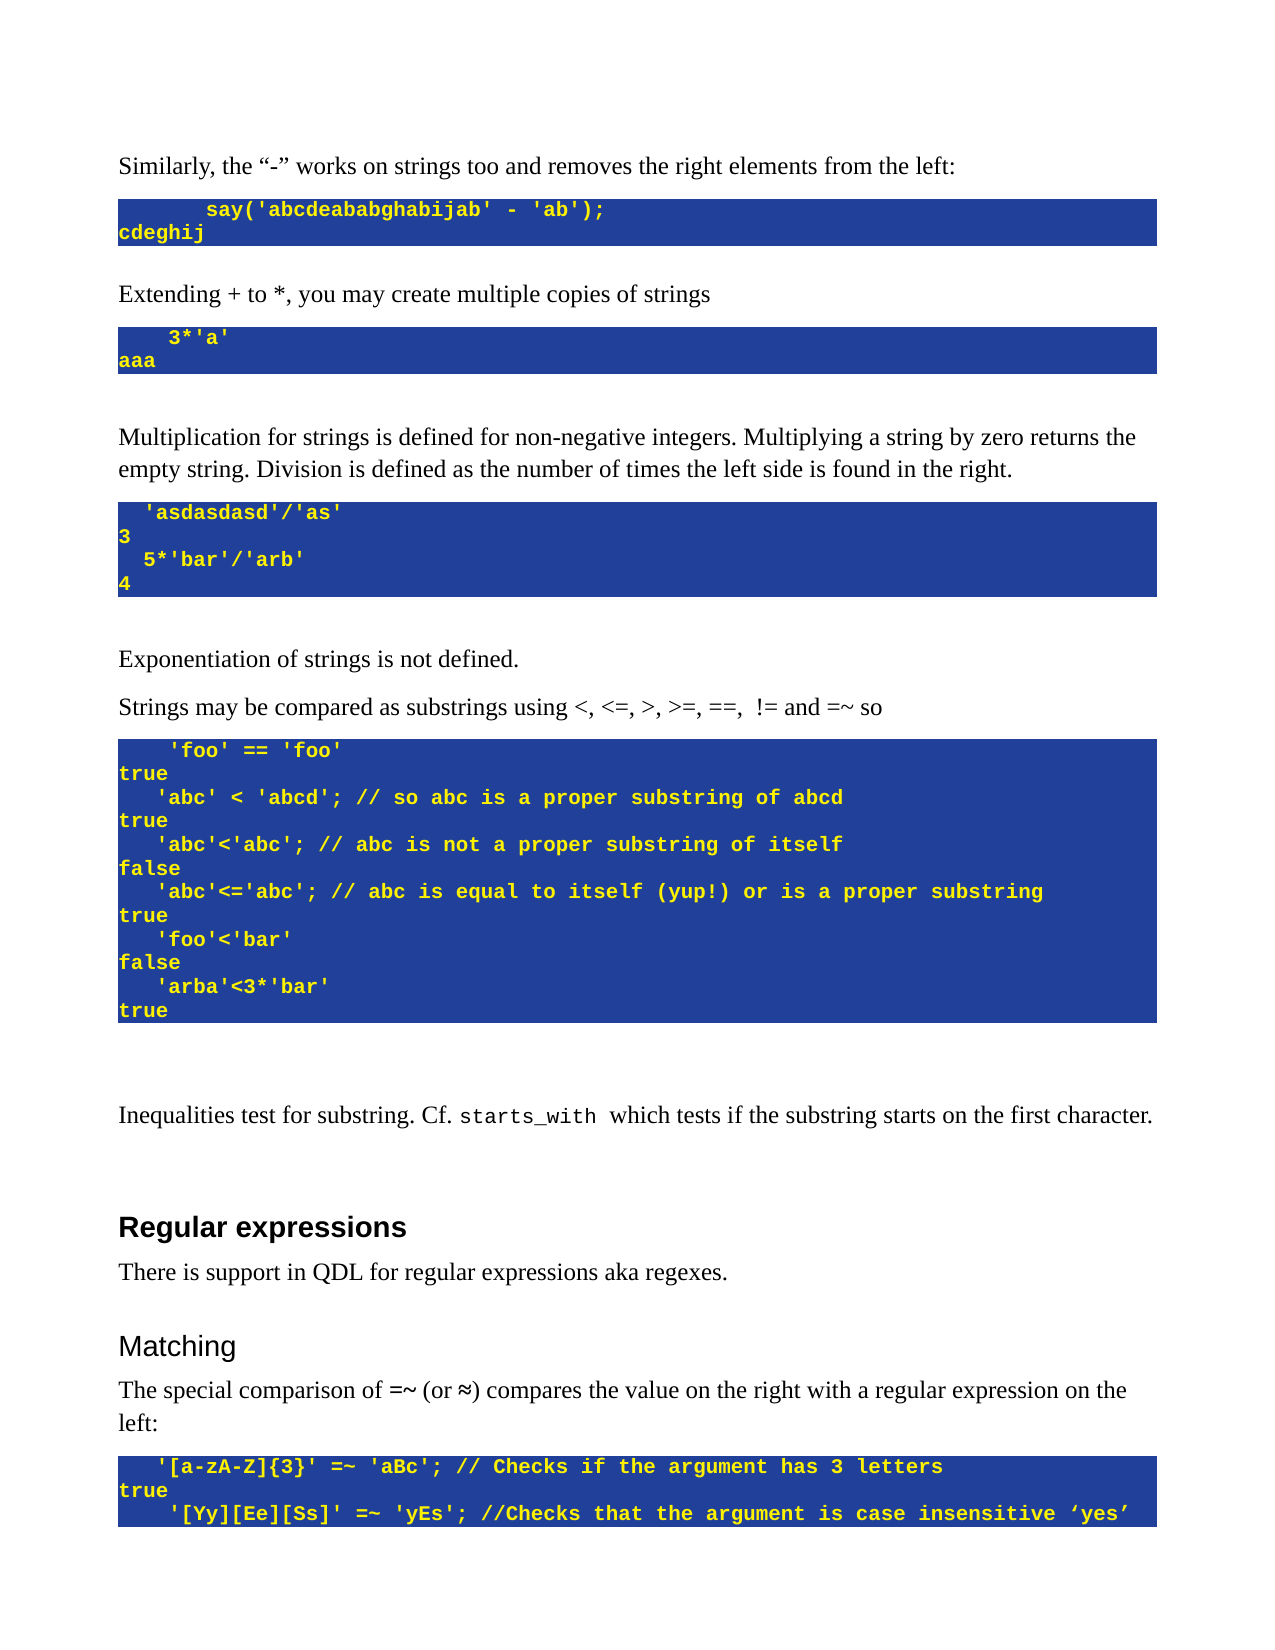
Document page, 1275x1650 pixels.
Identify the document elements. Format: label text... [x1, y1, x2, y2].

text The special comparison of =~ (or ≈) compares the value on the right with a regular expression on the left: [118, 1375, 1157, 1437]
text 'foo'<'bar' [118, 929, 1157, 952]
text cdeghij [118, 222, 1157, 246]
text say('abcdeababghabijab' - 'ab'); [118, 199, 1157, 222]
subtitle Regular expressions [118, 1210, 1157, 1244]
text aaa [118, 350, 1157, 374]
text Inequalities test for substring. Cf. starts_with which tests if the substring starts on the first character. [118, 1100, 1157, 1129]
text Strings may be compared as substrings using <, <=, >, >=, ==, != and =~ so [118, 692, 1157, 721]
text true [118, 905, 1157, 929]
text true [118, 811, 1157, 834]
text There is support in QDL for regular expressions aka regexes. [118, 1257, 1157, 1285]
text 5*'bar'/'arb' [118, 549, 1157, 573]
text Similarly, the “-” works on strings too and removes the right elements from the left: [118, 118, 1157, 180]
text Multiplication for strings is defined for non-negative integers. Multiplying a string by zero returns the empty string. Division is defined as the number of times the left side is found in the right. [118, 422, 1157, 483]
text 4 [118, 573, 1157, 597]
text true [118, 763, 1157, 787]
text true [118, 1479, 1157, 1503]
subtitle Matching [118, 1329, 1157, 1363]
text Extending + to *, you may create multiple copies of strings [118, 246, 1157, 308]
text 'abc' < 'abcd'; // so abc is a proper substring of abcd [118, 787, 1157, 811]
text true [118, 1000, 1157, 1023]
text '[Yy][Ee][Ss]' =~ 'yEs'; //Checks that the argument is case insensitive ‘yes’ [118, 1503, 1157, 1527]
text 'foo' == 'foo' [118, 739, 1157, 763]
text 'arba'<3*'bar' [118, 976, 1157, 1000]
text 'abc'<='abc'; // abc is equal to itself (yup!) or is a proper substring [118, 881, 1157, 905]
text 3*'a' [118, 327, 1157, 350]
text Exponentiation of strings is not defined. [118, 644, 1157, 673]
text 'abc'<'abc'; // abc is not a proper substring of itself [118, 834, 1157, 858]
text 3 [118, 526, 1157, 549]
text false [118, 858, 1157, 881]
text '[a-zA-Z]{3}' =~ 'aBc'; // Checks if the argument has 3 letters [118, 1456, 1157, 1479]
text false [118, 952, 1157, 976]
text 'asdasdasd'/'as' [118, 502, 1157, 526]
